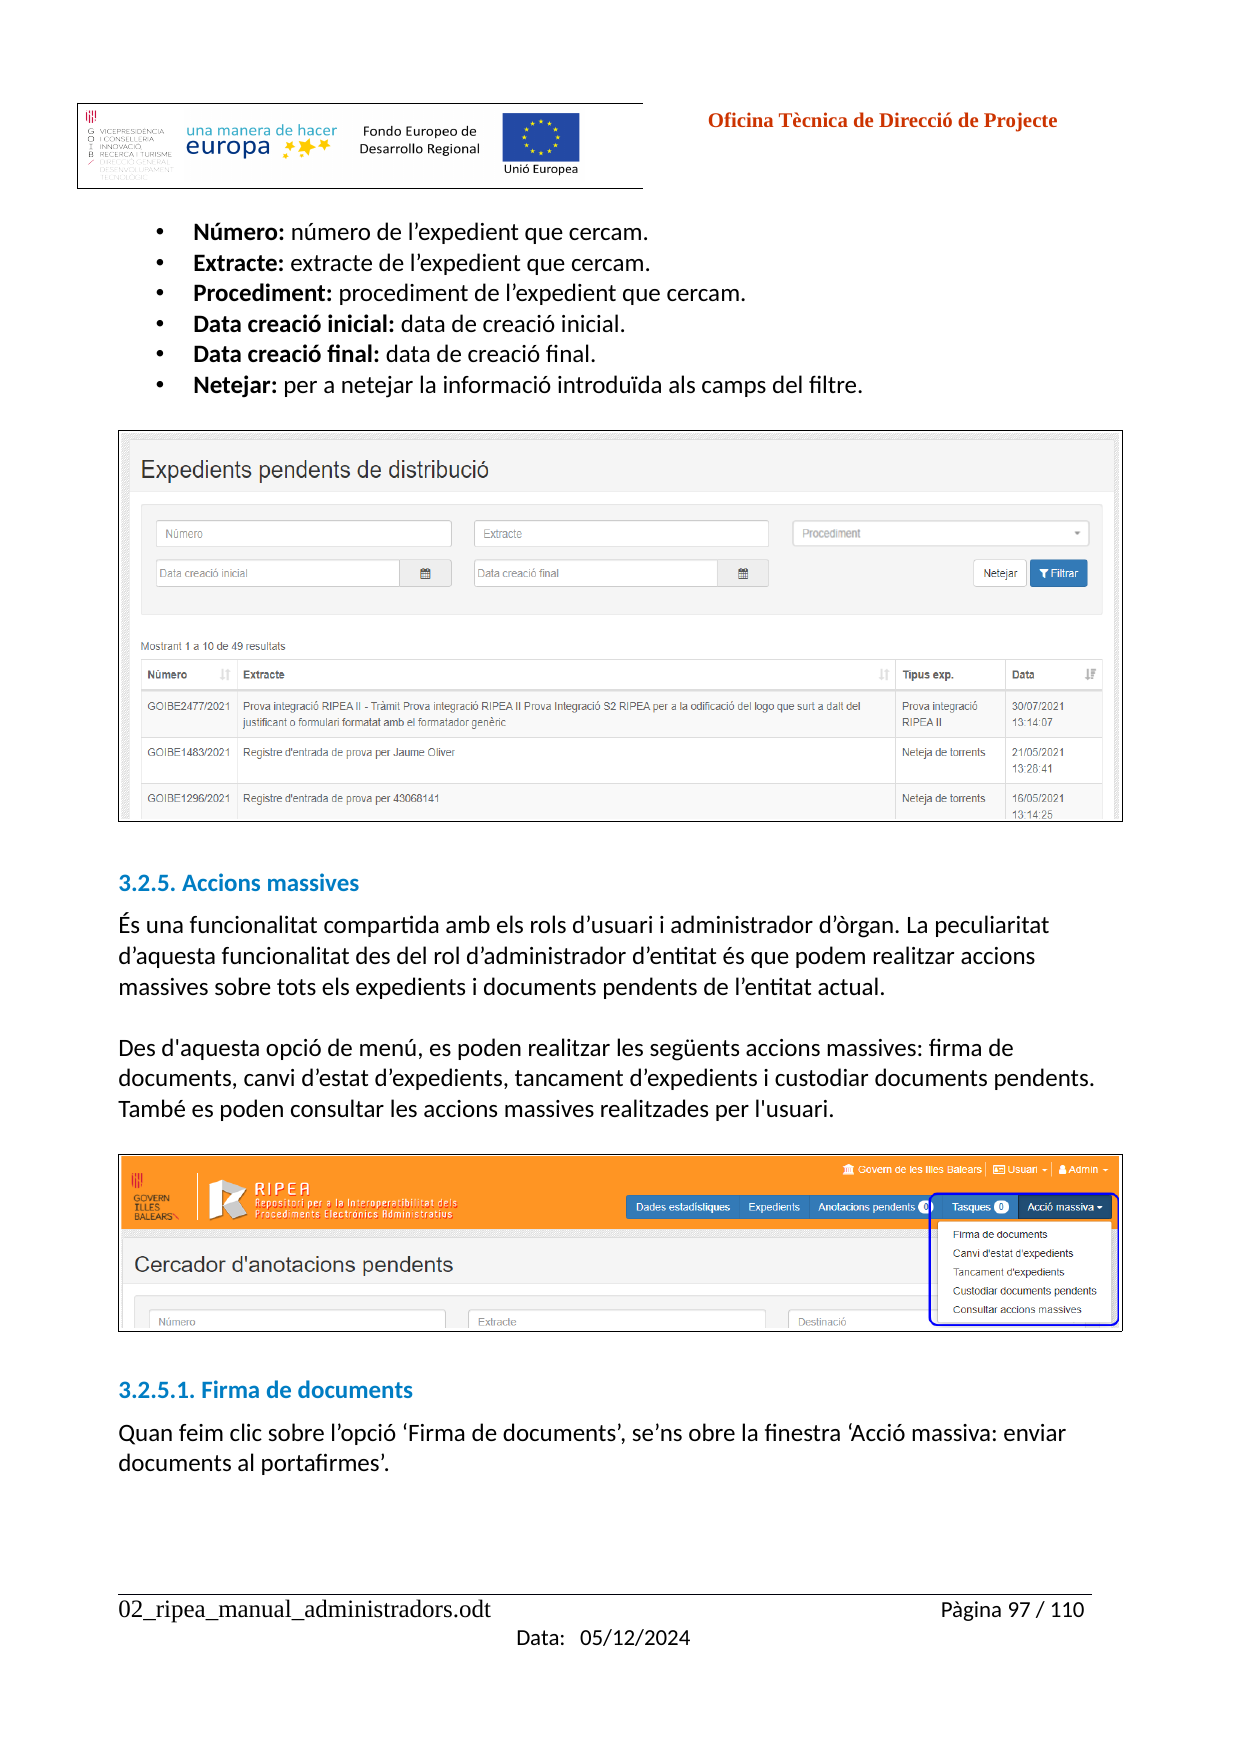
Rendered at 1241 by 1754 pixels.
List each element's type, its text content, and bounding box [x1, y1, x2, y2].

list Data creació final: data de creació final. [156, 338, 1122, 369]
text És una funcionalitat compartida amb els rols d’usuari i administrador d’òrgan. La peculiaritat d’aquesta funcionalitat des del rol d’administrador d’entitat és que podem realitzar accions massives sobre tots els expedients i documents pendents de l’entitat actual. [118, 910, 1122, 1001]
picture [82, 108, 178, 182]
text Des d'aquesta opció de menú, es poden realitzar les següents accions massives: firma de documents, canvi d’estat d’expedients, tancament d’expedients i custodiar documents pendents. També es poden consultar les accions massives realitzades per l'usuari. [118, 1032, 1122, 1123]
subtitle 3.2.5. Accions massives [118, 867, 1122, 897]
subtitle 3.2.5.1. Firma de documents [118, 1374, 1122, 1404]
list Extracte: extracte de l’expedient que cercam. [156, 247, 1122, 277]
list Netejar: per a netejar la informació introduïda als camps del filtre. [156, 369, 1122, 399]
list Número: número de l’expedient que cercam. [156, 216, 1122, 247]
list Procediment: procediment de l’expedient que cercam. [156, 277, 1122, 308]
text Quan feim clic sobre l’opció ‘Firma de documents’, se’ns obre la finestra ‘Acció massiva: enviar documents al portafirmes’. [118, 1417, 1122, 1478]
picture [121, 433, 1119, 819]
picture [184, 108, 585, 182]
picture [121, 1156, 1119, 1328]
list Data creació inicial: data de creació inicial. [156, 308, 1122, 338]
